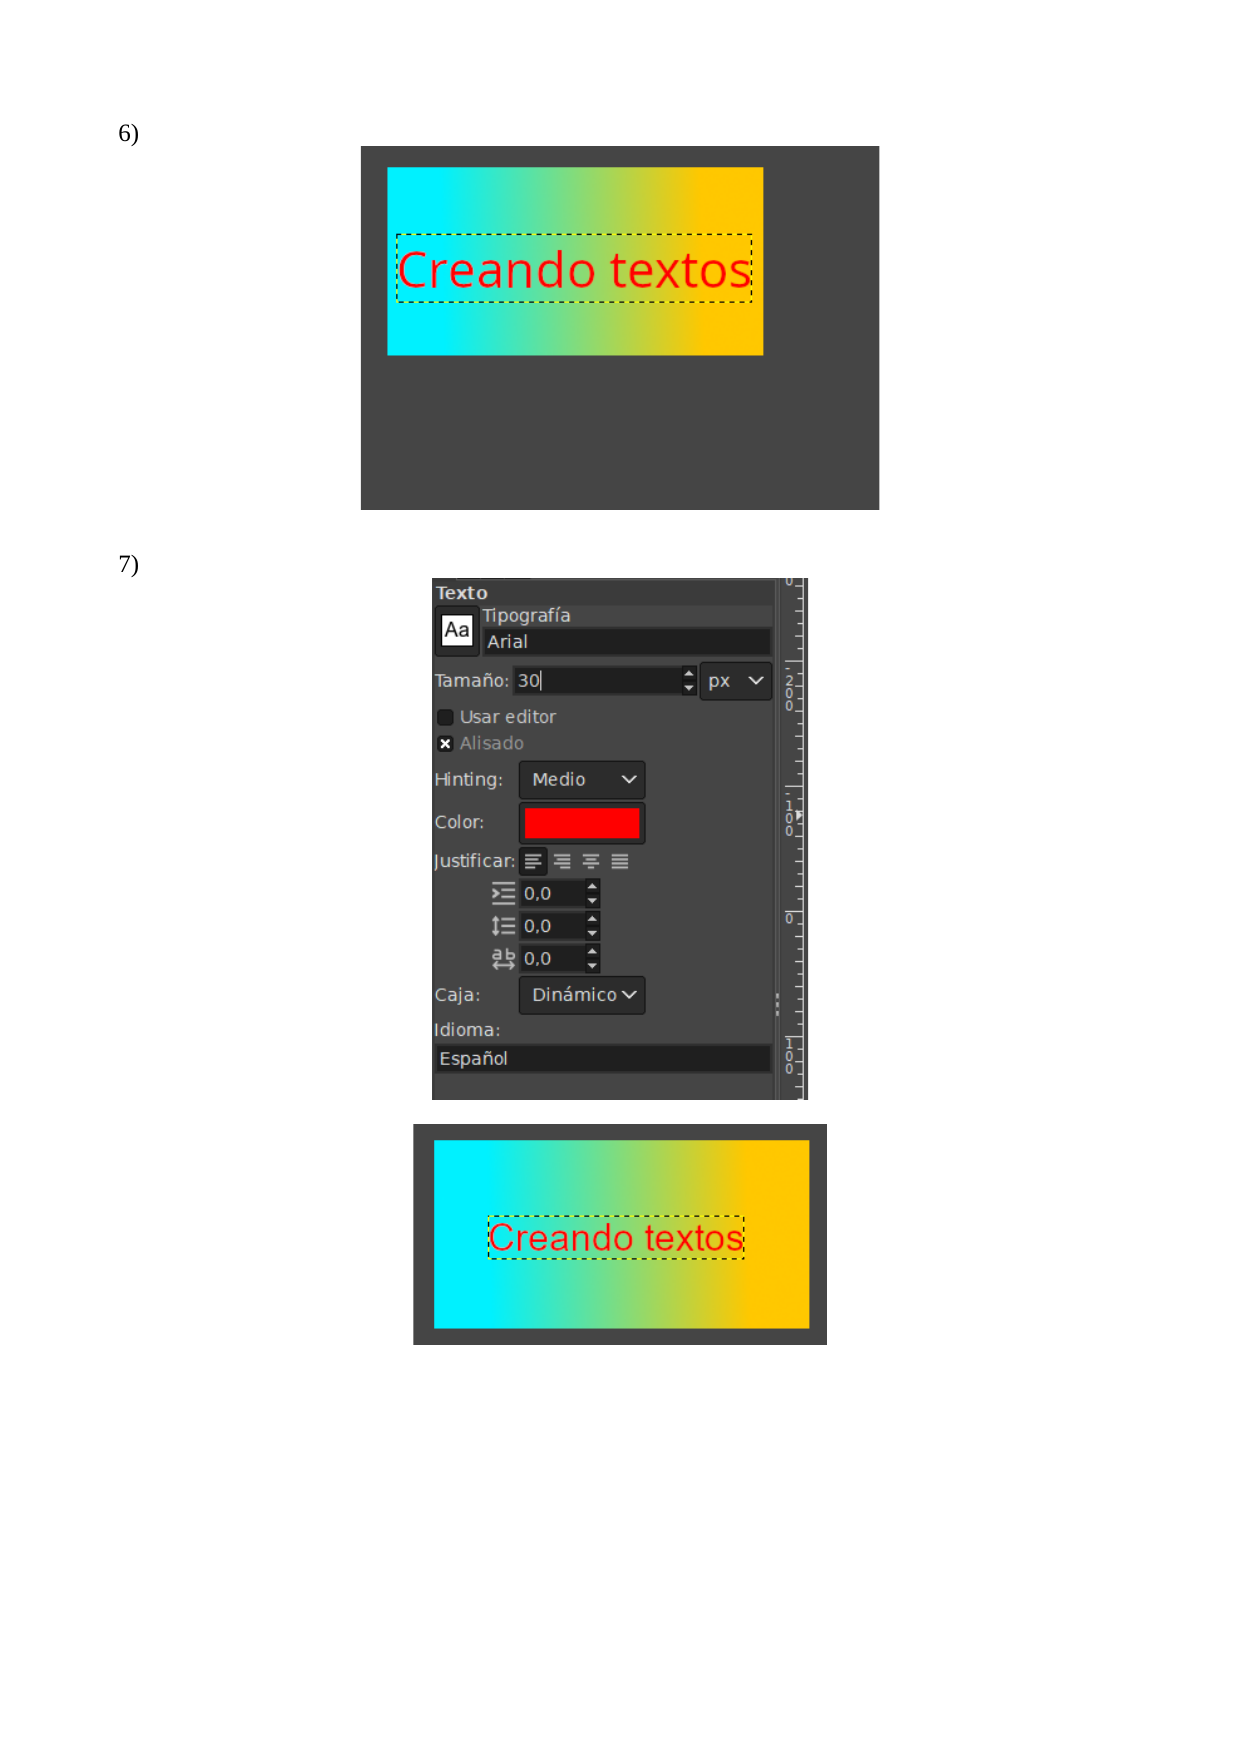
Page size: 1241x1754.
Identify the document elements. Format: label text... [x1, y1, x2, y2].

text 7) [118, 549, 1122, 578]
picture [432, 578, 809, 1100]
text 6) [118, 118, 1122, 147]
picture [413, 1124, 827, 1345]
picture [360, 146, 880, 510]
